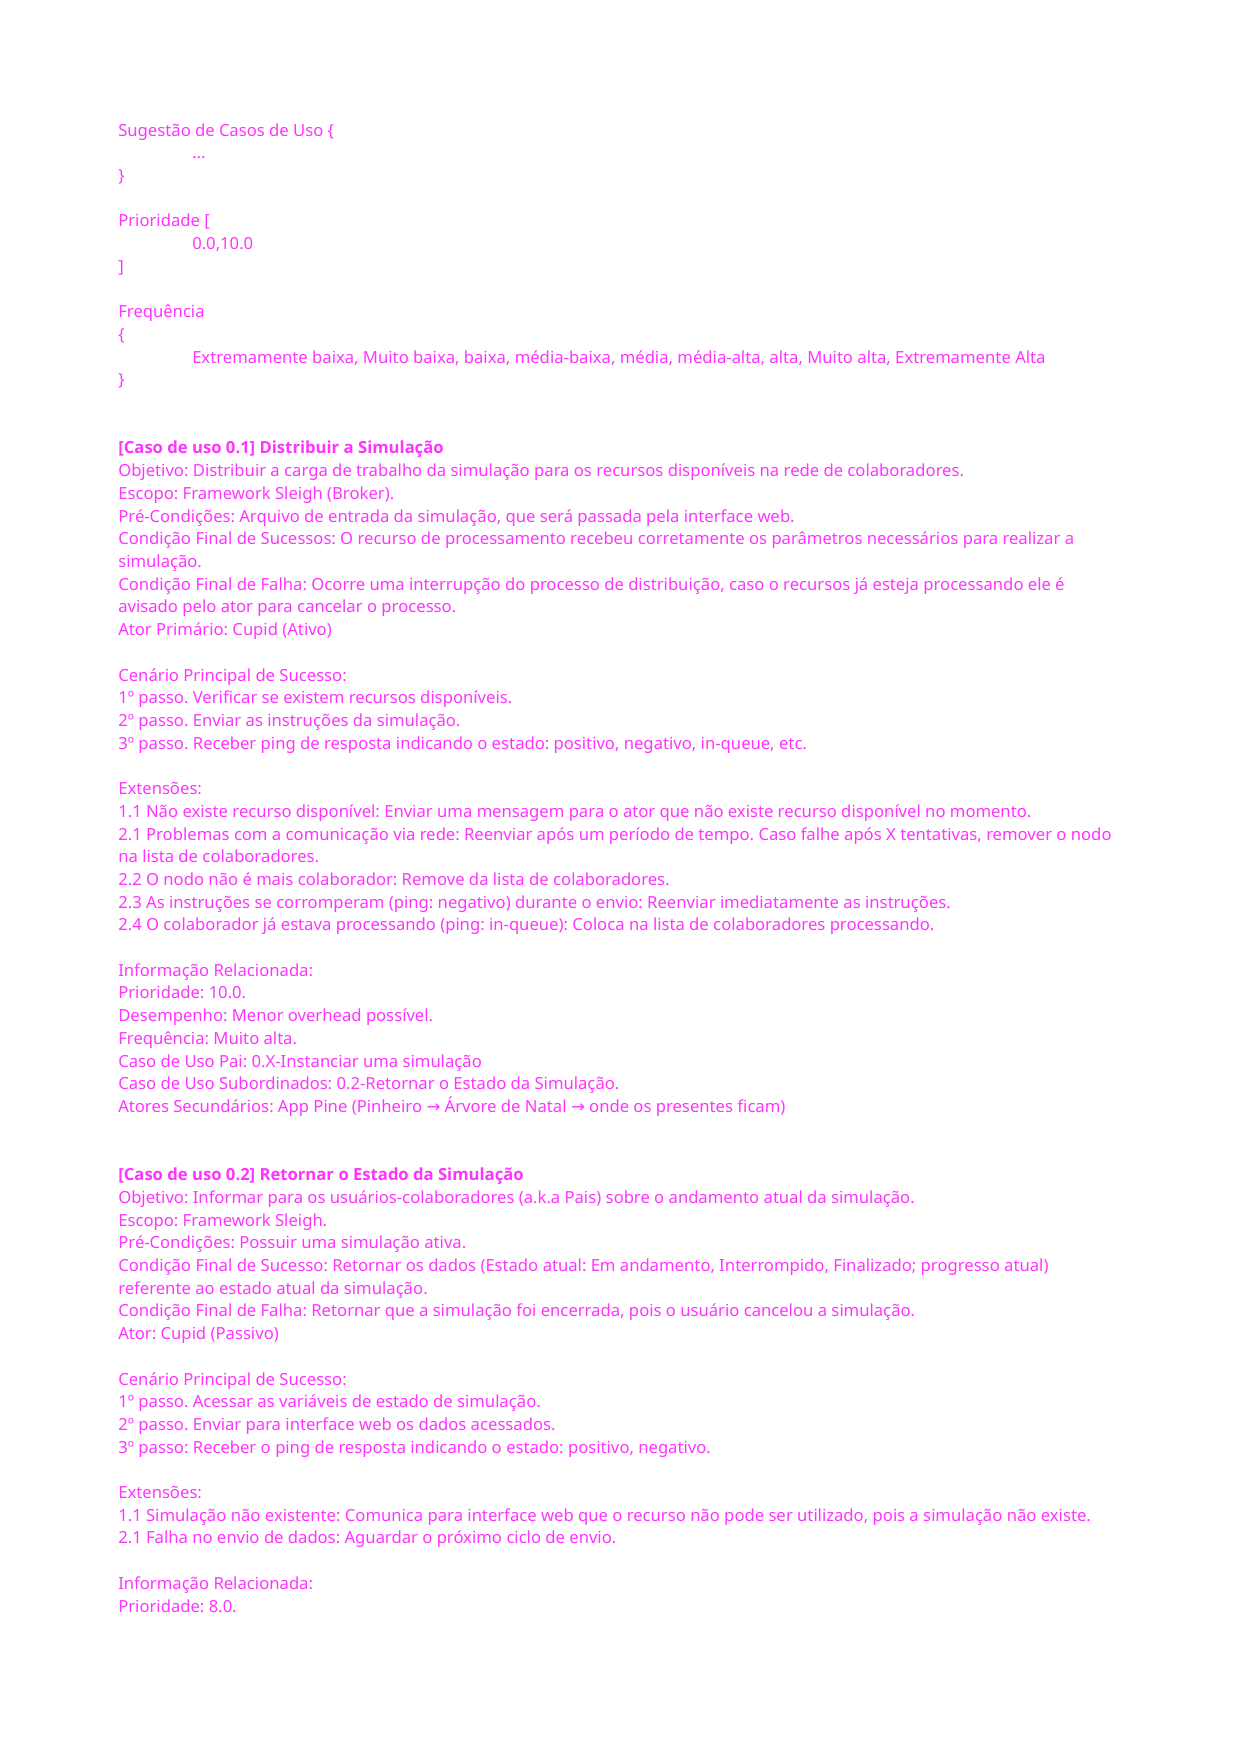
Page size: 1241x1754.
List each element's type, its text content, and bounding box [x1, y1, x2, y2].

text } [118, 163, 1122, 186]
text Condição Final de Sucessos: O recurso de processamento recebeu corretamente os parâmetros necessários para realizar a simulação. [118, 527, 1122, 572]
text 2.4 O colaborador já estava processando (ping: in-queue): Coloca na lista de colaboradores processando. [118, 913, 1122, 936]
text 1º passo. Verificar se existem recursos disponíveis. [118, 686, 1122, 708]
text Informação Relacionada: [118, 958, 1122, 981]
text Caso de Uso Subordinados: 0.2-Retornar o Estado da Simulação. [118, 1072, 1122, 1094]
text Condição Final de Falha: Ocorre uma interrupção do processo de distribuição, caso o recursos já esteja processando ele é avisado pelo ator para cancelar o processo. [118, 572, 1122, 618]
text ... [118, 141, 1122, 163]
text Ator Primário: Cupid (Ativo) [118, 618, 1122, 640]
text Extremamente baixa, Muito baixa, baixa, média-baixa, média, média-alta, alta, Muito alta, Extremamente Alta [118, 345, 1122, 368]
text 2.2 O nodo não é mais colaborador: Remove da lista de colaboradores. [118, 867, 1122, 890]
text Prioridade [ [118, 209, 1122, 232]
text Caso de Uso Pai: 0.X-Instanciar uma simulação [118, 1049, 1122, 1072]
text Escopo: Framework Sleigh (Broker). [118, 481, 1122, 504]
text Condição Final de Falha: Retornar que a simulação foi encerrada, pois o usuário cancelou a simulação. [118, 1299, 1122, 1322]
text Cenário Principal de Sucesso: [118, 1367, 1122, 1390]
text Prioridade: 8.0. [118, 1594, 1122, 1617]
text Atores Secundários: App Pine (Pinheiro → Árvore de Natal → onde os presentes ficam) [118, 1094, 1122, 1117]
text Frequência [118, 300, 1122, 322]
text 2.1 Falha no envio de dados: Aguardar o próximo ciclo de envio. [118, 1526, 1122, 1549]
text Condição Final de Sucesso: Retornar os dados (Estado atual: Em andamento, Interrompido, Finalizado; progresso atual) referente ao estado atual da simulação. [118, 1253, 1122, 1299]
text { [118, 322, 1122, 345]
text 1.1 Não existe recurso disponível: Enviar uma mensagem para o ator que não existe recurso disponível no momento. [118, 799, 1122, 822]
text 2.1 Problemas com a comunicação via rede: Reenviar após um período de tempo. Caso falhe após X tentativas, remover o nodo na lista de colaboradores. [118, 822, 1122, 867]
text 2º passo. Enviar as instruções da simulação. [118, 708, 1122, 731]
text Escopo: Framework Sleigh. [118, 1208, 1122, 1231]
text Ator: Cupid (Passivo) [118, 1322, 1122, 1344]
text 1.1 Simulação não existente: Comunica para interface web que o recurso não pode ser utilizado, pois a simulação não existe. [118, 1503, 1122, 1526]
text Cenário Principal de Sucesso: [118, 663, 1122, 686]
text Prioridade: 10.0. [118, 981, 1122, 1004]
text 1º passo. Acessar as variáveis de estado de simulação. [118, 1390, 1122, 1412]
text } [118, 368, 1122, 391]
text Frequência: Muito alta. [118, 1026, 1122, 1049]
text 2.3 As instruções se corromperam (ping: negativo) durante o envio: Reenviar imediatamente as instruções. [118, 890, 1122, 913]
text 0.0,10.0 [118, 232, 1122, 254]
text 3º passo. Receber ping de resposta indicando o estado: positivo, negativo, in-queue, etc. [118, 731, 1122, 754]
text Sugestão de Casos de Uso { [118, 118, 1122, 141]
text Informação Relacionada: [118, 1571, 1122, 1594]
text ] [118, 254, 1122, 277]
text [Caso de uso 0.2] Retornar o Estado da Simulação [118, 1163, 1122, 1185]
text 3º passo: Receber o ping de resposta indicando o estado: positivo, negativo. [118, 1435, 1122, 1458]
text Desempenho: Menor overhead possível. [118, 1004, 1122, 1026]
text Objetivo: Distribuir a carga de trabalho da simulação para os recursos disponíveis na rede de colaboradores. [118, 459, 1122, 481]
text Objetivo: Informar para os usuários-colaboradores (a.k.a Pais) sobre o andamento atual da simulação. [118, 1185, 1122, 1208]
text Pré-Condições: Arquivo de entrada da simulação, que será passada pela interface web. [118, 504, 1122, 527]
text Pré-Condições: Possuir uma simulação ativa. [118, 1231, 1122, 1253]
text Extensões: [118, 1481, 1122, 1503]
text Extensões: [118, 777, 1122, 799]
text [Caso de uso 0.1] Distribuir a Simulação [118, 436, 1122, 459]
text 2º passo. Enviar para interface web os dados acessados. [118, 1412, 1122, 1435]
